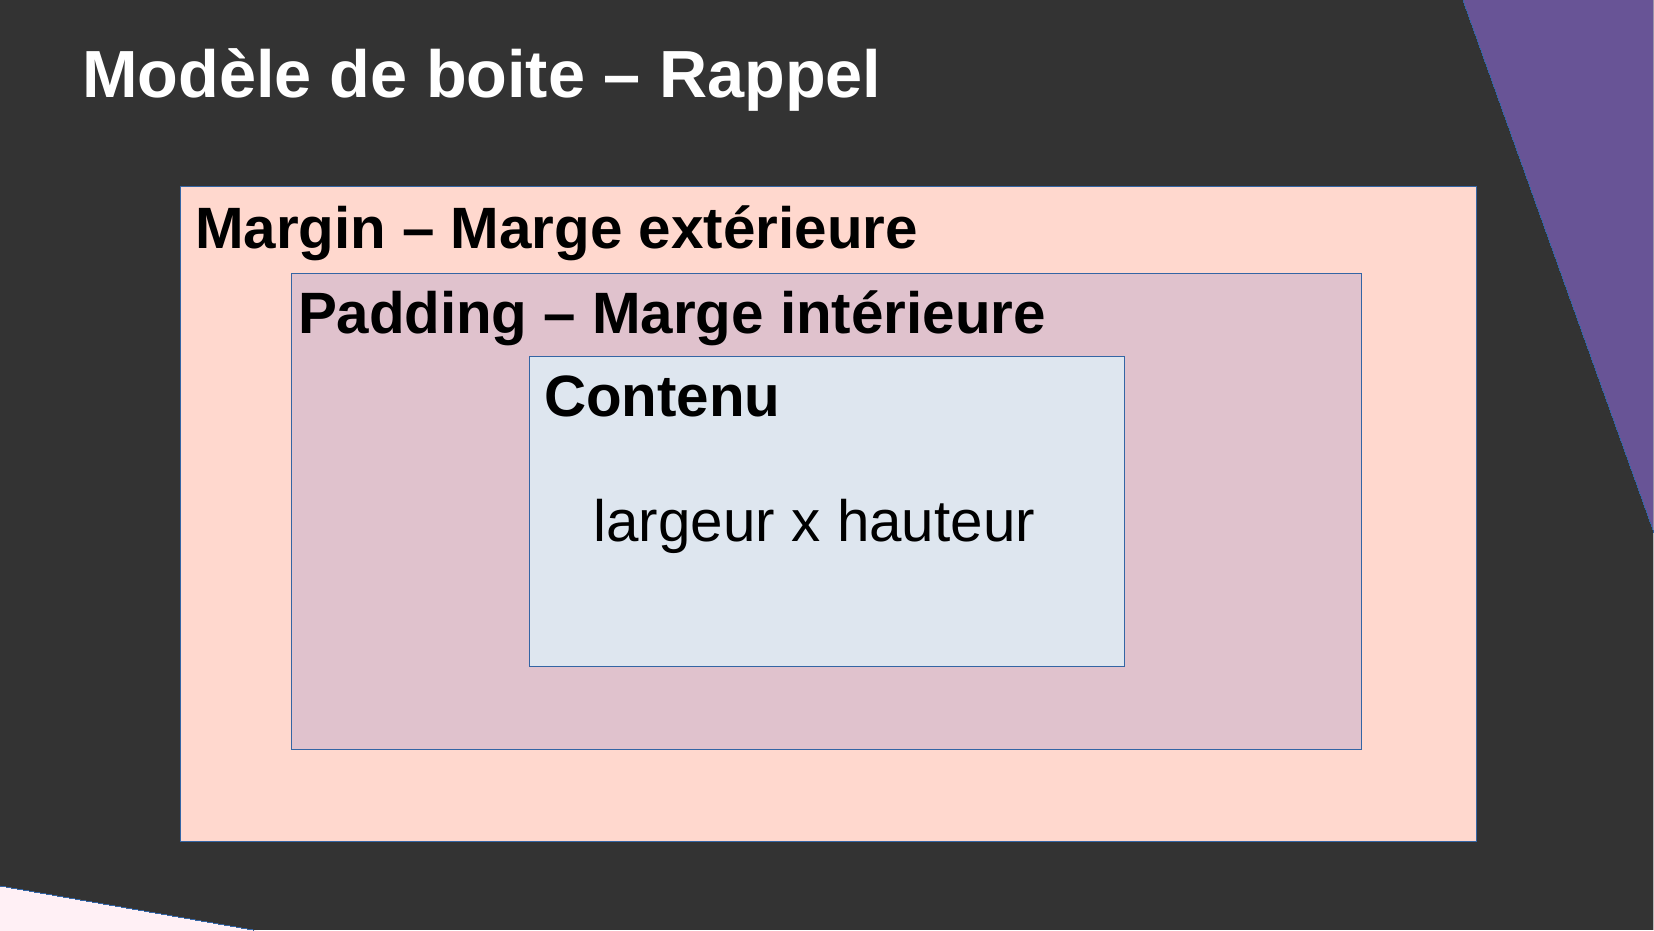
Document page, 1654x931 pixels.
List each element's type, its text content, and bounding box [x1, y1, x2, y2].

text_box [1463, 0, 1654, 533]
text_box Padding – Marge intérieure [283, 273, 1276, 354]
text_box largeur x hauteur [578, 481, 1075, 562]
title Modèle de boite – Rappel [82, 37, 1571, 112]
text_box Margin – Marge extérieure [180, 188, 1173, 268]
text_box [180, 186, 1477, 842]
text_box Contenu [529, 356, 1512, 437]
text_box [0, 885, 260, 931]
